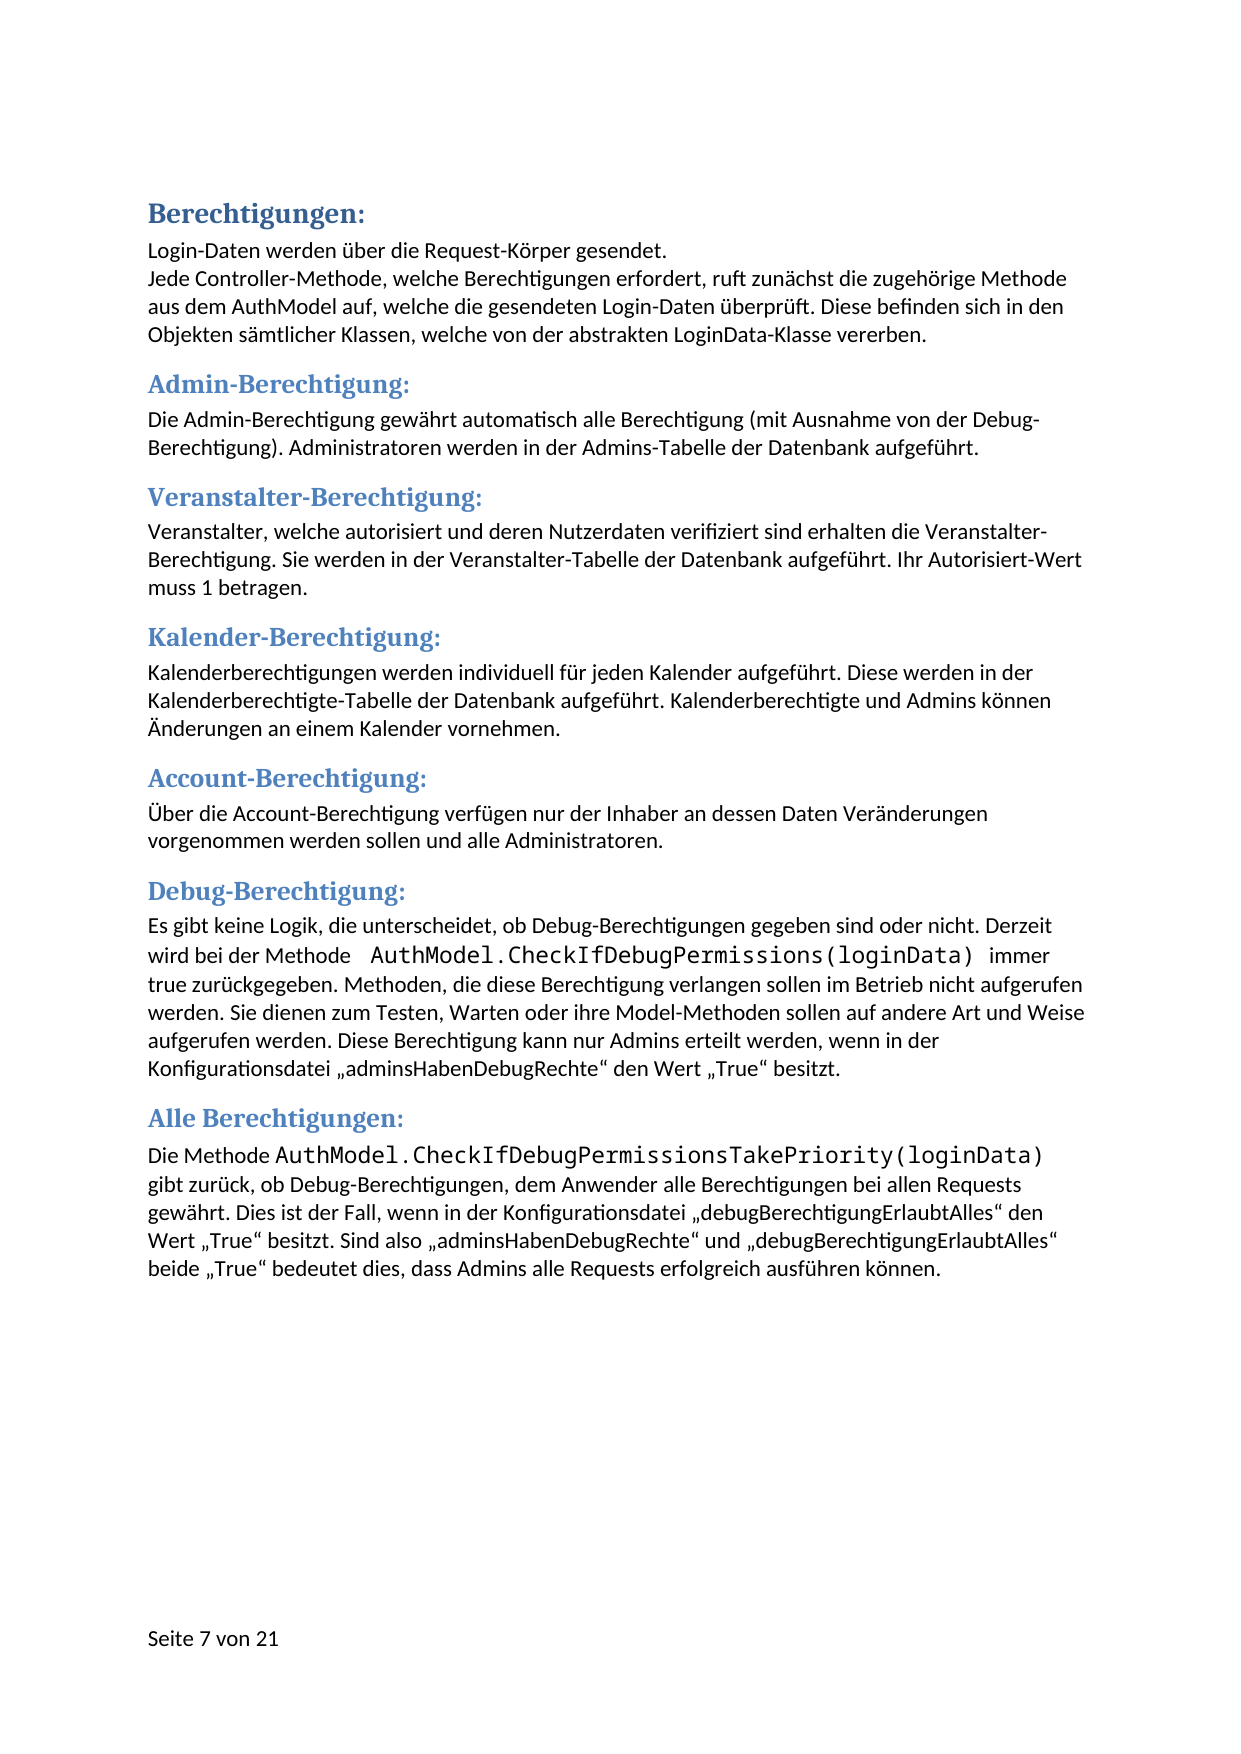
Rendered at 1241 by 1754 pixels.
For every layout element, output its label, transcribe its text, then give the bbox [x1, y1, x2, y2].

text Veranstalter, welche autorisiert und deren Nutzerdaten verifiziert sind erhalten die Veranstalter-Berechtigung. Sie werden in der Veranstalter-Tabelle der Datenbank aufgeführt. Ihr Autorisiert-Wert muss 1 betragen. [148, 517, 1093, 601]
text Jede Controller-Methode, welche Berechtigungen erfordert, ruft zunächst die zugehörige Methode aus dem AuthModel auf, welche die gesendeten Login-Daten überprüft. Diese befinden sich in den Objekten sämtlicher Klassen, welche von der abstrakten LoginData-Klasse vererben. [148, 264, 1093, 348]
subtitle Veranstalter-Berechtigung: [148, 482, 1093, 513]
text Es gibt keine Logik, die unterscheidet, ob Debug-Berechtigungen gegeben sind oder nicht. Derzeit wird bei der Methode AuthModel.CheckIfDebugPermissions(loginData) immer true zurückgegeben. Methoden, die diese Berechtigung verlangen sollen im Betrieb nicht aufgerufen werden. Sie dienen zum Testen, Warten oder ihre Model-Methoden sollen auf andere Art und Weise aufgerufen werden. Diese Berechtigung kann nur Admins erteilt werden, wenn in der Konfigurationsdatei „adminsHabenDebugRechte“ den Wert „True“ besitzt. [148, 911, 1093, 1083]
subtitle Admin-Berechtigung: [148, 369, 1093, 400]
subtitle Account-Berechtigung: [148, 763, 1093, 794]
text Die Methode AuthModel.CheckIfDebugPermissionsTakePriority(loginData) gibt zurück, ob Debug-Berechtigungen, dem Anwender alle Berechtigungen bei allen Requests gewährt. Dies ist der Fall, wenn in der Konfigurationsdatei „debugBerechtigungErlaubtAlles“ den Wert „True“ besitzt. Sind also „adminsHabenDebugRechte“ und „debugBerechtigungErlaubtAlles“ beide „True“ bedeutet dies, dass Admins alle Requests erfolgreich ausführen können. [148, 1139, 1093, 1282]
subtitle Alle Berechtigungen: [148, 1103, 1093, 1134]
subtitle Kalender-Berechtigung: [148, 622, 1093, 653]
text Die Admin-Berechtigung gewährt automatisch alle Berechtigung (mit Ausnahme von der Debug-Berechtigung). Administratoren werden in der Admins-Tabelle der Datenbank aufgeführt. [148, 405, 1093, 461]
text Login-Daten werden über die Request-Körper gesendet. [148, 236, 1093, 264]
subtitle Debug-Berechtigung: [148, 876, 1093, 907]
subtitle Berechtigungen: [148, 198, 1093, 231]
text Kalenderberechtigungen werden individuell für jeden Kalender aufgeführt. Diese werden in der Kalenderberechtigte-Tabelle der Datenbank aufgeführt. Kalenderberechtigte und Admins können Änderungen an einem Kalender vornehmen. [148, 658, 1093, 742]
text Über die Account-Berechtigung verfügen nur der Inhaber an dessen Daten Veränderungen vorgenommen werden sollen und alle Administratoren. [148, 799, 1093, 855]
